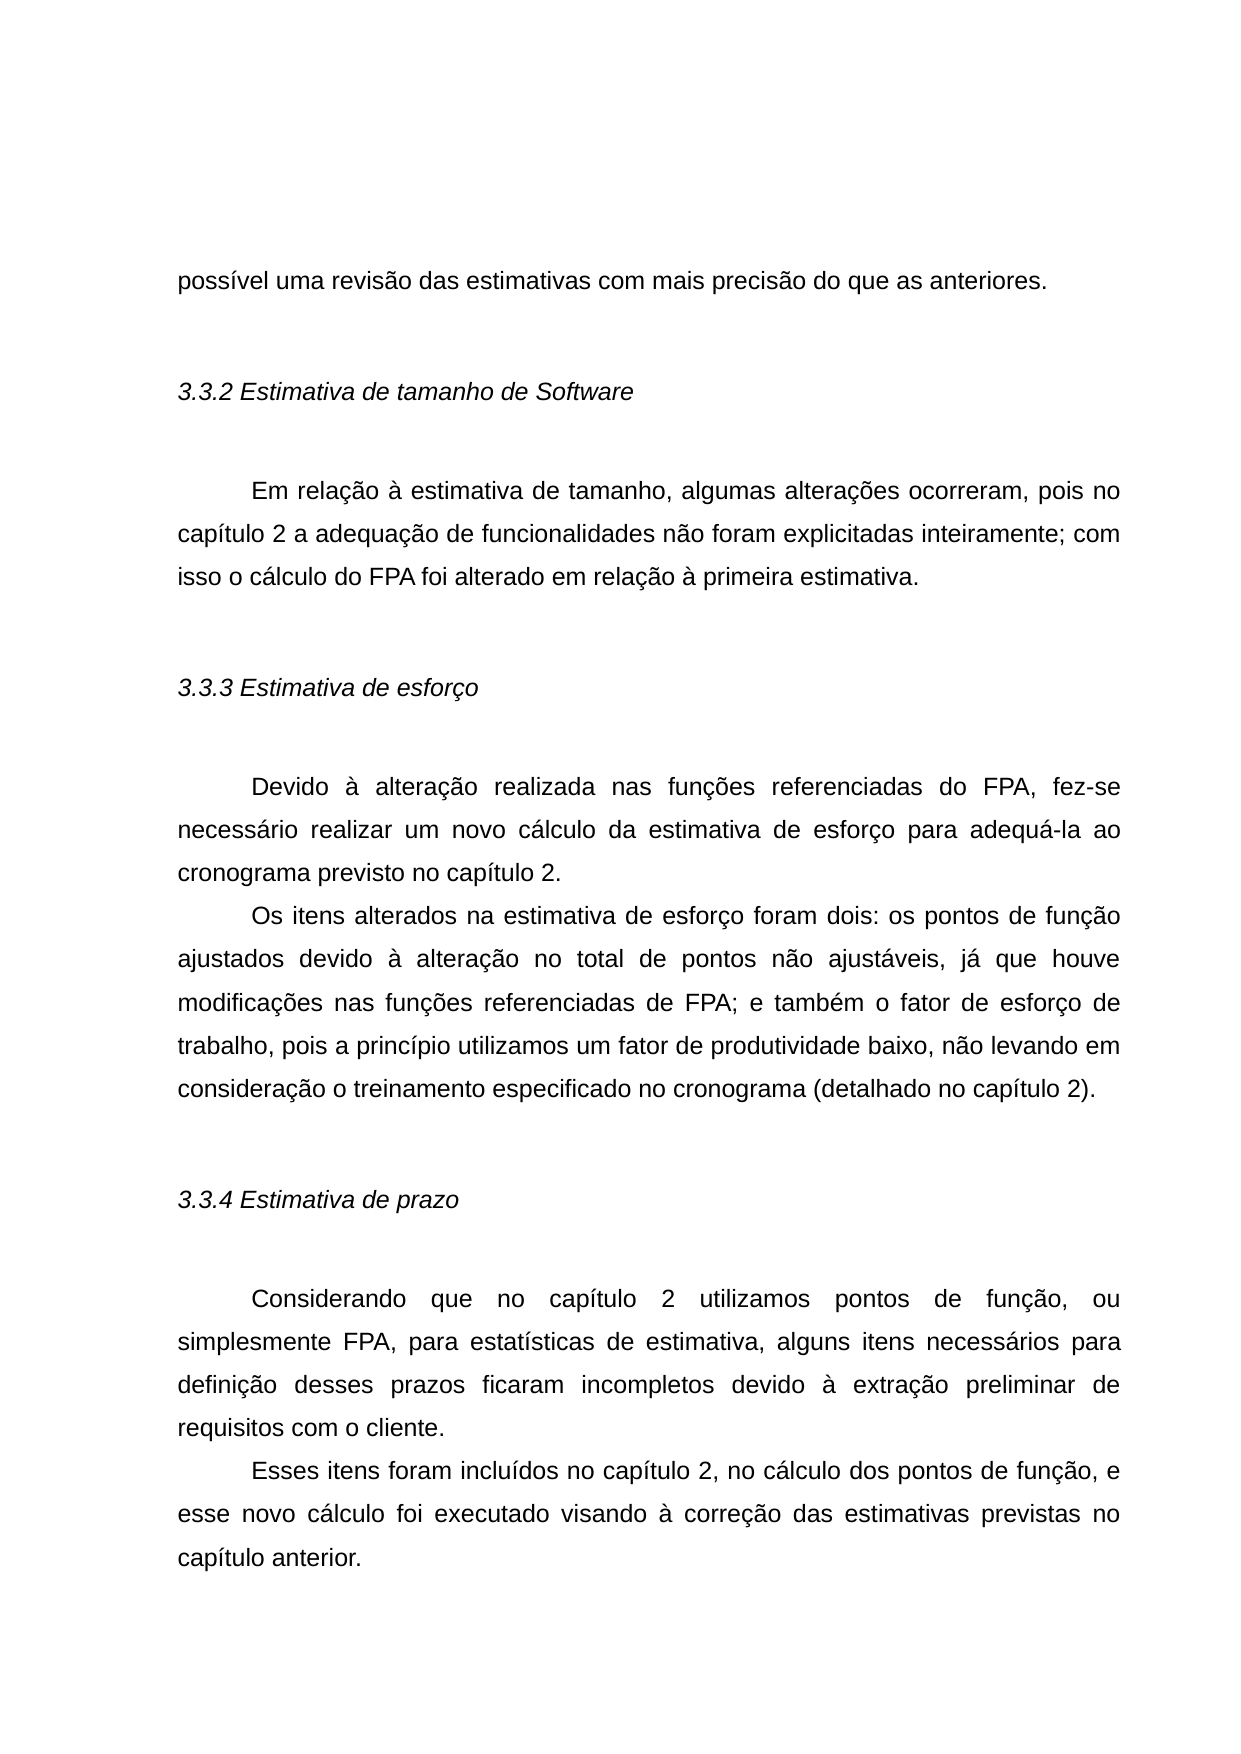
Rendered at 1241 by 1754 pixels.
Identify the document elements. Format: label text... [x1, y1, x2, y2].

text Devido à alteração realizada nas funções referenciadas do FPA, fez-se necessário realizar um novo cálculo da estimativa de esforço para adequá-la ao cronograma previsto no capítulo 2. [177, 772, 1122, 887]
text Considerando que no capítulo 2 utilizamos pontos de função, ou simplesmente FPA, para estatísticas de estimativa, alguns itens necessários para definição desses prazos ficaram incompletos devido à extração preliminar de requisitos com o cliente. [177, 1284, 1122, 1442]
subtitle 3.3.3 Estimativa de esforço [177, 673, 1122, 702]
text Esses itens foram incluídos no capítulo 2, no cálculo dos pontos de função, e esse novo cálculo foi executado visando à correção das estimativas previstas no capítulo anterior. [177, 1456, 1122, 1571]
text Em relação à estimativa de tamanho, algumas alterações ocorreram, pois no capítulo 2 a adequação de funcionalidades não foram explicitadas inteiramente; com isso o cálculo do FPA foi alterado em relação à primeira estimativa. [177, 476, 1122, 591]
subtitle 3.3.4 Estimativa de prazo [177, 1185, 1122, 1214]
text possível uma revisão das estimativas com mais precisão do que as anteriores. [177, 266, 1122, 294]
subtitle 3.3.2 Estimativa de tamanho de Software [177, 377, 1122, 406]
text Os itens alterados na estimativa de esforço foram dois: os pontos de função ajustados devido à alteração no total de pontos não ajustáveis, já que houve modificações nas funções referenciadas de FPA; e também o fator de esforço de trabalho, pois a princípio utilizamos um fator de produtividade baixo, não levando em consideração o treinamento especificado no cronograma (detalhado no capítulo 2). [177, 901, 1122, 1103]
